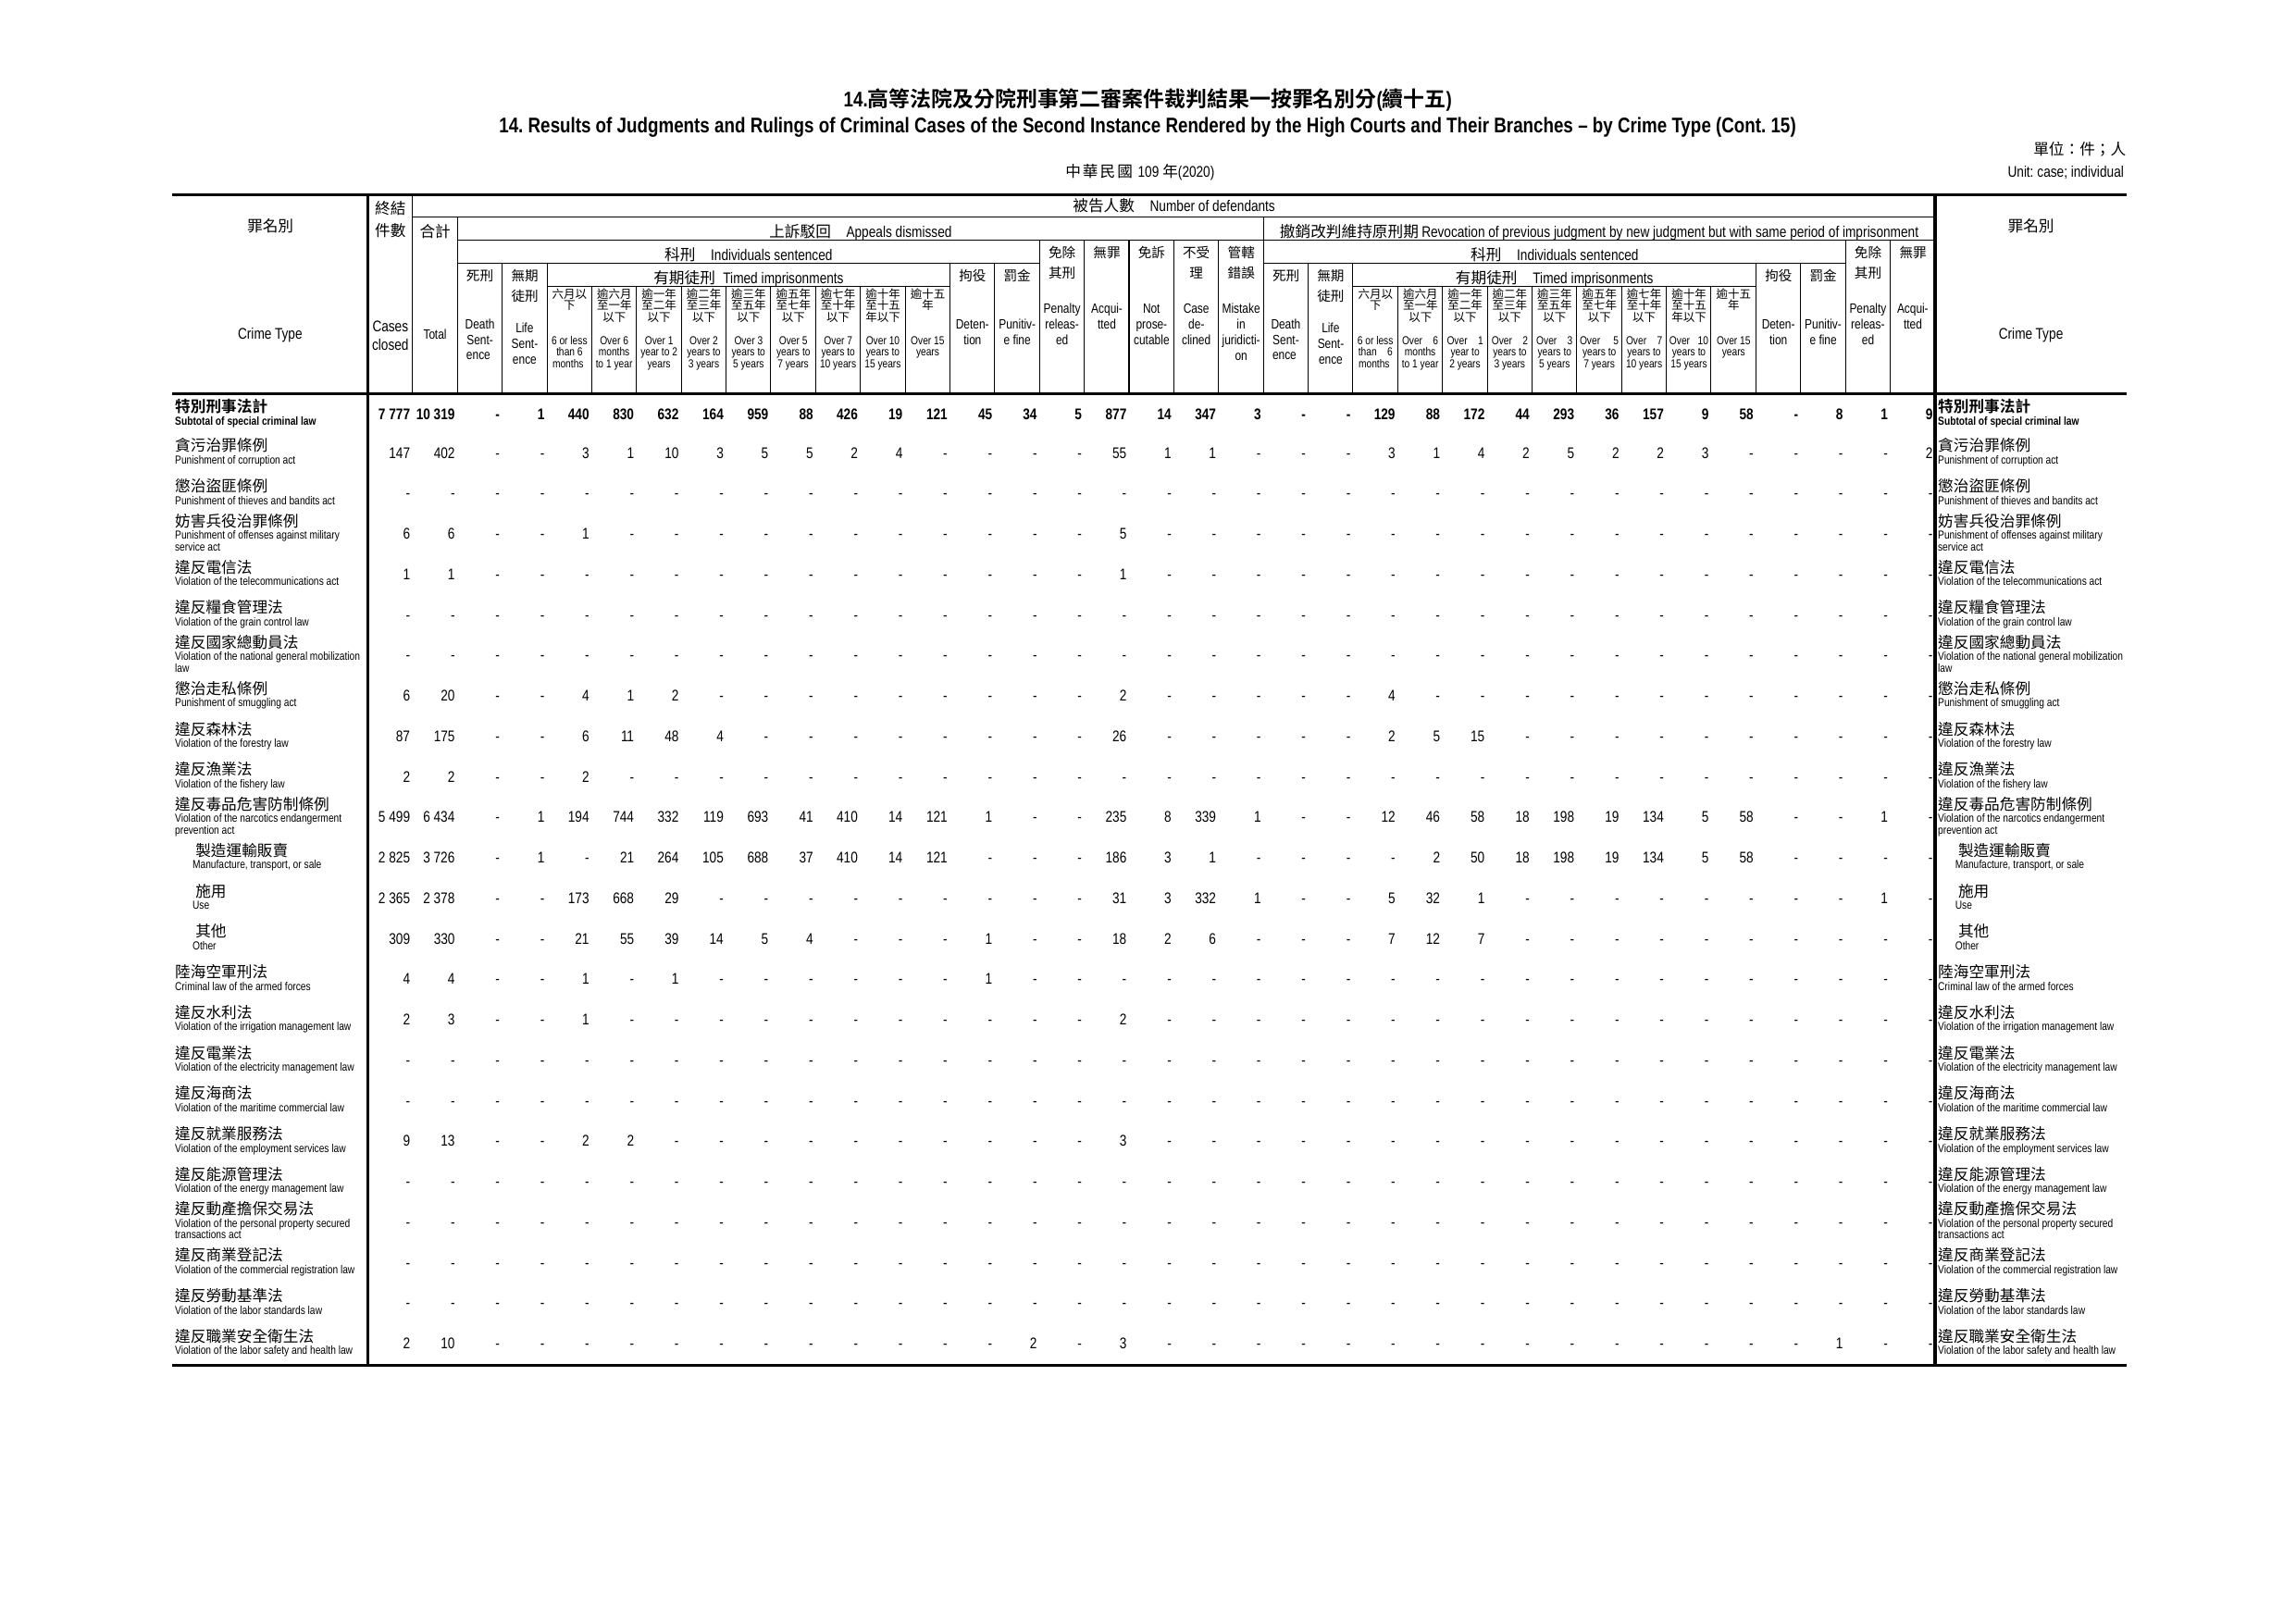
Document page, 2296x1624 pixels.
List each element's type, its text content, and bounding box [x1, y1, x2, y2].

table_cell - [1129, 959, 1173, 999]
table_cell - [1801, 959, 1845, 999]
table_cell - [1039, 1323, 1085, 1363]
table_cell - [1577, 635, 1621, 676]
table_cell - [637, 635, 681, 676]
table_cell - [503, 1202, 547, 1242]
table_cell - [1891, 1242, 1933, 1283]
table_cell - [1397, 554, 1443, 594]
table_cell - [1173, 1080, 1219, 1121]
table_cell - [1801, 999, 1845, 1039]
table_cell - [905, 756, 949, 797]
table_cell - [369, 1080, 413, 1121]
table_cell - [1756, 554, 1801, 594]
table_cell - [1263, 635, 1308, 676]
table_cell - [1309, 1242, 1353, 1283]
table_cell - [1129, 1080, 1173, 1121]
table_cell - [1173, 1121, 1219, 1161]
table_cell - [726, 1242, 771, 1283]
table_cell - [503, 554, 547, 594]
table_cell 3 [1129, 878, 1173, 918]
table_cell 違反商業登記法 Violation of the commercial registration law [1937, 1242, 2127, 1283]
table_cell - [547, 1283, 591, 1323]
table_cell - [726, 1323, 771, 1363]
table_cell - [591, 554, 637, 594]
table_cell - [1353, 1161, 1397, 1201]
table_cell - [457, 1080, 502, 1121]
table_cell - [1577, 514, 1621, 553]
table_cell - [995, 797, 1039, 837]
table_cell 1 [949, 918, 995, 959]
table_cell - [726, 716, 771, 756]
table_cell 31 [1085, 878, 1129, 918]
table_cell - [637, 1202, 681, 1242]
table_cell 402 [413, 432, 457, 473]
table_cell 2 [413, 756, 457, 797]
table_cell - [1801, 635, 1845, 676]
table_cell 逾十五年 Over 15 years [906, 287, 949, 391]
table_cell - [1443, 1242, 1487, 1283]
table_cell - [413, 1161, 457, 1201]
table_cell - [1845, 1202, 1890, 1242]
table_cell - [1397, 1161, 1443, 1201]
table_cell - [547, 837, 591, 877]
table_cell - [681, 594, 726, 635]
table_cell 違反國家總動員法 Violation of the national general mobilization law [172, 635, 366, 676]
table_cell 無期徒刑 Life Sent- ence [1309, 264, 1352, 391]
table_cell - [637, 514, 681, 553]
table_cell - [1577, 554, 1621, 594]
table_cell - [861, 918, 905, 959]
table_cell - [771, 1283, 815, 1323]
table_cell - [1532, 514, 1577, 553]
table_cell 668 [591, 878, 637, 918]
table_cell - [1219, 1283, 1263, 1323]
table_cell - [1309, 432, 1353, 473]
table_cell - [1577, 594, 1621, 635]
table_cell 妨害兵役治罪條例 Punishment of offenses against military service act [172, 514, 366, 553]
table_cell - [1085, 1161, 1129, 1201]
table_cell - [771, 554, 815, 594]
table_cell - [1621, 999, 1667, 1039]
text 14. Results of Judgments and Rulings of Criminal Cases of the Second Instance Rendered by the High Courts and Their Branches – by Crime Type (Cont. 15) [169, 113, 2126, 137]
table_cell 2 825 [369, 837, 413, 877]
table_cell 18 [1487, 797, 1532, 837]
table_cell - [1173, 594, 1219, 635]
table_cell - [905, 1080, 949, 1121]
table_cell 4 [771, 918, 815, 959]
table_cell - [1621, 676, 1667, 715]
table_cell - [1577, 1202, 1621, 1242]
table_cell 5 [726, 918, 771, 959]
table_cell - [457, 1202, 502, 1242]
table_cell 55 [1085, 432, 1129, 473]
table_cell 58 [1443, 797, 1487, 837]
table_cell - [1667, 1121, 1711, 1161]
table_cell 1 [591, 432, 637, 473]
table_cell - [995, 999, 1039, 1039]
table_cell - [1173, 1323, 1219, 1363]
table_cell 632 [637, 395, 681, 432]
table_cell - [1173, 635, 1219, 676]
table_cell - [1443, 1080, 1487, 1121]
table_cell - [637, 756, 681, 797]
table_cell - [591, 959, 637, 999]
table_cell - [1756, 473, 1801, 514]
table_cell - [1353, 1283, 1397, 1323]
table_cell - [949, 1283, 995, 1323]
table_cell - [457, 432, 502, 473]
table_cell - [995, 716, 1039, 756]
table_cell - [1443, 594, 1487, 635]
table_cell 5 [771, 432, 815, 473]
table_cell - [1621, 1283, 1667, 1323]
table_cell - [369, 594, 413, 635]
table_cell 3 [1129, 837, 1173, 877]
table_cell 7 [1443, 918, 1487, 959]
table_cell - [815, 918, 860, 959]
table_cell - [1756, 1202, 1801, 1242]
table_cell - [1577, 999, 1621, 1039]
table_cell - [1532, 756, 1577, 797]
table_cell 3 [547, 432, 591, 473]
table_cell - [1891, 999, 1933, 1039]
table_cell - [457, 554, 502, 594]
table_cell 88 [1397, 395, 1443, 432]
table_cell 拘役 Deten- tion [1756, 264, 1800, 391]
table_cell - [1443, 514, 1487, 553]
table_cell 違反就業服務法 Violation of the employment services law [1937, 1121, 2127, 1161]
table_cell 4 [369, 959, 413, 999]
table_cell - [1353, 999, 1397, 1039]
table_cell - [457, 473, 502, 514]
table_cell - [995, 756, 1039, 797]
table_cell - [905, 1161, 949, 1201]
table_cell - [681, 554, 726, 594]
table_cell - [995, 1242, 1039, 1283]
table_cell - [591, 1202, 637, 1242]
table_cell - [1353, 1242, 1397, 1283]
table_cell - [637, 1121, 681, 1161]
table_cell - [1532, 1121, 1577, 1161]
table_cell - [1353, 635, 1397, 676]
table_cell - [547, 1161, 591, 1201]
table_cell - [1085, 1040, 1129, 1080]
table_cell - [1263, 514, 1308, 553]
table_cell - [1801, 756, 1845, 797]
table_cell 1 [547, 959, 591, 999]
table_cell - [1263, 756, 1308, 797]
table_cell - [1845, 918, 1890, 959]
table_cell 5 [1085, 514, 1129, 553]
table_cell 逾十五年 Over 15 years [1711, 287, 1756, 391]
table_cell - [681, 1080, 726, 1121]
table_cell - [681, 473, 726, 514]
table_cell 逾三年至五年以下 Over 3 years to 5 years [726, 287, 770, 391]
table_cell - [1891, 837, 1933, 877]
table_cell - [1309, 594, 1353, 635]
table_cell - [681, 1283, 726, 1323]
table_cell - [1397, 1242, 1443, 1283]
table_cell - [1532, 999, 1577, 1039]
table_cell - [503, 1040, 547, 1080]
table_cell - [1801, 797, 1845, 837]
table_cell - [1532, 676, 1577, 715]
table_cell - [1353, 1040, 1397, 1080]
table_cell - [905, 554, 949, 594]
table_cell - [905, 1121, 949, 1161]
table_cell - [771, 473, 815, 514]
table_cell 14 [861, 837, 905, 877]
table_cell - [503, 473, 547, 514]
table_cell - [1263, 918, 1308, 959]
table_cell - [815, 999, 860, 1039]
table_cell - [637, 594, 681, 635]
table_cell - [1891, 676, 1933, 715]
table_cell 3 [1085, 1121, 1129, 1161]
table_cell - [1667, 1202, 1711, 1242]
table_cell - [1397, 1283, 1443, 1323]
table_cell - [1621, 756, 1667, 797]
table_cell - [1397, 1080, 1443, 1121]
table_cell 免除其刑 Penalty releas- ed [1040, 241, 1084, 391]
table_cell - [1711, 635, 1756, 676]
table_cell - [1532, 1161, 1577, 1201]
table_cell 1 [503, 837, 547, 877]
table_cell - [1621, 1040, 1667, 1080]
table_cell - [1621, 959, 1667, 999]
table_cell 逾六月至一年以下 Over 6 months to 1 year [592, 287, 636, 391]
table_cell - [1845, 676, 1890, 715]
table_cell - [1891, 797, 1933, 837]
table_cell - [591, 1323, 637, 1363]
table_cell - [726, 1202, 771, 1242]
table_cell - [1263, 716, 1308, 756]
table_cell - [1801, 1040, 1845, 1080]
table_cell - [547, 1202, 591, 1242]
table_cell - [1039, 797, 1085, 837]
table_cell 逾七年至十年以下 Over 7 years to 10 years [816, 287, 860, 391]
table_cell - [1801, 1080, 1845, 1121]
table_cell - [1397, 959, 1443, 999]
table_cell 3 [1219, 395, 1263, 432]
table_cell - [1039, 1242, 1085, 1283]
table_cell 29 [637, 878, 681, 918]
table_cell - [547, 1080, 591, 1121]
table_cell - [1039, 999, 1085, 1039]
table_cell - [1219, 514, 1263, 553]
table_cell - [681, 959, 726, 999]
table_cell - [861, 878, 905, 918]
table_cell 1 [1845, 878, 1890, 918]
table_cell 134 [1621, 837, 1667, 877]
table_cell 罰金 Punitiv-e fine [1801, 264, 1845, 391]
text 14.高等法院及分院刑事第二審案件裁判結果一按罪名別分(續十五) [169, 81, 2126, 113]
table_cell 410 [815, 797, 860, 837]
table_header 被告人數 Number of defendants [413, 196, 1933, 217]
table_cell 410 [815, 837, 860, 877]
table_cell - [547, 554, 591, 594]
table_cell - [1309, 1283, 1353, 1323]
table_cell - [1129, 1161, 1173, 1201]
table_cell 無期徒刑 Life Sent- ence [503, 264, 547, 391]
table_cell - [1129, 999, 1173, 1039]
table_cell - [503, 514, 547, 553]
table_cell - [995, 594, 1039, 635]
table_cell - [1711, 999, 1756, 1039]
table_cell 特別刑事法計 Subtotal of special criminal law [1937, 395, 2127, 432]
table_cell - [1263, 1323, 1308, 1363]
table_cell 1 [1443, 878, 1487, 918]
table_cell - [1263, 1283, 1308, 1323]
table_cell - [726, 756, 771, 797]
table_cell - [503, 959, 547, 999]
table_cell 逾一年至二年以下 Over 1 year to 2 years [637, 287, 681, 391]
table_cell - [1309, 395, 1353, 432]
table_cell - [905, 878, 949, 918]
table_cell - [637, 1323, 681, 1363]
table_cell - [1309, 918, 1353, 959]
table_cell 21 [591, 837, 637, 877]
table_cell - [1577, 1161, 1621, 1201]
table_cell - [503, 878, 547, 918]
table_cell 逾五年至七年以下 Over 5 years to 7 years [1577, 287, 1621, 391]
table_cell 19 [861, 395, 905, 432]
table_cell 違反能源管理法 Violation of the energy management law [1937, 1161, 2127, 1201]
table_cell - [1667, 514, 1711, 553]
table_cell 10 [413, 1323, 457, 1363]
table_cell - [771, 676, 815, 715]
table_cell 逾二年至三年以下 Over 2 years to 3 years [1488, 287, 1532, 391]
table_cell - [413, 1040, 457, 1080]
table_cell 332 [637, 797, 681, 837]
table_cell - [547, 1323, 591, 1363]
table_cell - [1219, 1121, 1263, 1161]
table_cell - [1039, 837, 1085, 877]
table_cell - [1487, 1121, 1532, 1161]
table_cell - [1667, 918, 1711, 959]
table_cell - [1219, 756, 1263, 797]
table_cell 1 [369, 554, 413, 594]
table_cell - [1443, 1283, 1487, 1323]
table_cell - [1532, 1242, 1577, 1283]
table_cell - [413, 1283, 457, 1323]
table_cell - [815, 1040, 860, 1080]
table_cell 2 [1085, 676, 1129, 715]
table_cell - [591, 1242, 637, 1283]
table_cell - [1443, 999, 1487, 1039]
table_cell - [1263, 1040, 1308, 1080]
table_cell - [1487, 554, 1532, 594]
table_cell 2 [1621, 432, 1667, 473]
table_cell 34 [995, 395, 1039, 432]
table_cell 上訴駁回 Appeals dismissed [458, 217, 1263, 240]
table_cell - [1487, 1161, 1532, 1201]
table_cell - [457, 514, 502, 553]
table_cell - [1487, 1323, 1532, 1363]
table_cell 違反商業登記法 Violation of the commercial registration law [172, 1242, 366, 1283]
table_cell - [1756, 514, 1801, 553]
table_cell - [1891, 1202, 1933, 1242]
table_cell 7 [1353, 918, 1397, 959]
table_cell - [1667, 594, 1711, 635]
table_cell - [1263, 432, 1308, 473]
table_cell 2 [591, 1121, 637, 1161]
table_cell 2 [1353, 716, 1397, 756]
table_cell - [1039, 594, 1085, 635]
table_cell - [1667, 1283, 1711, 1323]
table_cell 426 [815, 395, 860, 432]
table_cell - [771, 999, 815, 1039]
table_cell - [1621, 878, 1667, 918]
table_cell - [1801, 837, 1845, 877]
table_cell - [1801, 676, 1845, 715]
table_cell - [771, 959, 815, 999]
table_cell - [726, 1040, 771, 1080]
table_cell - [1263, 594, 1308, 635]
table_cell - [369, 1161, 413, 1201]
table_cell - [861, 959, 905, 999]
table_cell - [457, 878, 502, 918]
table_cell - [1845, 514, 1890, 553]
table_cell - [1487, 473, 1532, 514]
table_cell - [1756, 676, 1801, 715]
table_cell 37 [771, 837, 815, 877]
table_cell - [905, 1202, 949, 1242]
table_cell - [637, 1242, 681, 1283]
table_cell - [1711, 473, 1756, 514]
table_cell 330 [413, 918, 457, 959]
table_cell 5 [1397, 716, 1443, 756]
table_cell - [1039, 1283, 1085, 1323]
table_cell 39 [637, 918, 681, 959]
table_cell - [815, 676, 860, 715]
table_cell - [1577, 676, 1621, 715]
table_cell 20 [413, 676, 457, 715]
table_cell - [1397, 1323, 1443, 1363]
table_cell - [1263, 878, 1308, 918]
table_cell 違反毒品危害防制條例 Violation of the narcotics endangerment prevention act [1937, 797, 2127, 837]
table_cell - [1891, 878, 1933, 918]
table_cell - [637, 1040, 681, 1080]
table_cell - [1397, 999, 1443, 1039]
table_cell 逾二年至三年以下 Over 2 years to 3 years [682, 287, 726, 391]
table_cell - [457, 1323, 502, 1363]
table_cell 44 [1487, 395, 1532, 432]
table_cell 6 [547, 716, 591, 756]
table_cell - [1711, 756, 1756, 797]
table_cell 3 726 [413, 837, 457, 877]
table_cell - [1309, 959, 1353, 999]
table_cell - [905, 918, 949, 959]
table_cell - [1711, 878, 1756, 918]
table_cell - [1621, 594, 1667, 635]
table_cell - [1263, 797, 1308, 837]
table_cell 121 [905, 395, 949, 432]
table_cell 2 [1577, 432, 1621, 473]
table_cell - [457, 1161, 502, 1201]
table_cell - [1487, 514, 1532, 553]
table_cell - [503, 635, 547, 676]
table_cell - [861, 1202, 905, 1242]
table_cell 其他 Other [172, 918, 366, 959]
table_cell - [413, 1242, 457, 1283]
table_cell 8 [1801, 395, 1845, 432]
table_cell 46 [1397, 797, 1443, 837]
table_cell 830 [591, 395, 637, 432]
table_cell - [1621, 1161, 1667, 1201]
table_cell - [1621, 1202, 1667, 1242]
table_cell - [726, 635, 771, 676]
table_cell - [1711, 918, 1756, 959]
table_cell 6 434 [413, 797, 457, 837]
table_cell 2 [1891, 432, 1933, 473]
table_cell - [413, 635, 457, 676]
table_cell - [1129, 756, 1173, 797]
table_cell - [1039, 514, 1085, 553]
table_cell - [995, 473, 1039, 514]
table_cell 2 [1085, 999, 1129, 1039]
table_cell - [726, 999, 771, 1039]
table_cell 2 [1129, 918, 1173, 959]
table_cell 18 [1085, 918, 1129, 959]
table_cell - [1845, 432, 1890, 473]
table_cell - [1577, 716, 1621, 756]
table_cell - [905, 999, 949, 1039]
table_cell - [1891, 635, 1933, 676]
table_cell - [815, 959, 860, 999]
table_cell 959 [726, 395, 771, 432]
table_cell 違反勞動基準法 Violation of the labor standards law [172, 1283, 366, 1323]
table_cell 1 [503, 395, 547, 432]
table_cell 1 [1173, 432, 1219, 473]
table_cell 施用 Use [172, 878, 366, 918]
table_cell - [1801, 1283, 1845, 1323]
table_cell - [1487, 1202, 1532, 1242]
table_cell - [1443, 1121, 1487, 1161]
table_cell - [1756, 918, 1801, 959]
table_cell - [1577, 1323, 1621, 1363]
table_cell 332 [1173, 878, 1219, 918]
table_cell - [905, 1323, 949, 1363]
table_cell - [1039, 878, 1085, 918]
table_cell - [1711, 1121, 1756, 1161]
table_cell - [1309, 878, 1353, 918]
table_cell - [547, 1040, 591, 1080]
table_cell 1 [1219, 878, 1263, 918]
table_cell - [1173, 716, 1219, 756]
table_cell - [995, 1121, 1039, 1161]
table_cell - [726, 1080, 771, 1121]
table_cell - [503, 1121, 547, 1161]
table_cell 264 [637, 837, 681, 877]
table_cell 1 [637, 959, 681, 999]
table_cell - [1397, 1121, 1443, 1161]
table_cell - [771, 1202, 815, 1242]
table_cell 1 [1845, 797, 1890, 837]
table_cell - [457, 1242, 502, 1283]
table_cell - [1532, 1323, 1577, 1363]
table_cell - [1263, 959, 1308, 999]
table_cell - [1667, 473, 1711, 514]
table_cell - [413, 473, 457, 514]
table_cell 8 [1129, 797, 1173, 837]
table_cell - [995, 1202, 1039, 1242]
table_cell 2 [547, 756, 591, 797]
table_cell - [1129, 514, 1173, 553]
table_cell 235 [1085, 797, 1129, 837]
table_cell - [861, 676, 905, 715]
table_cell 陸海空軍刑法 Criminal law of the armed forces [172, 959, 366, 999]
table_cell - [949, 676, 995, 715]
table_cell - [637, 1080, 681, 1121]
table_cell - [905, 716, 949, 756]
table_cell 管轄 錯誤 Mistake in juridicti-on [1219, 241, 1263, 391]
table_cell - [726, 594, 771, 635]
table_cell - [457, 1283, 502, 1323]
table_cell - [815, 473, 860, 514]
table_cell - [1309, 999, 1353, 1039]
table_cell 6 [413, 514, 457, 553]
table_cell - [503, 594, 547, 635]
table_cell 440 [547, 395, 591, 432]
table_cell 撤銷改判維持原刑期Revocation of previous judgment by new judgment but with same period of imprisonment [1264, 217, 1933, 240]
table_cell - [1085, 1242, 1129, 1283]
table_cell - [1443, 756, 1487, 797]
table_cell - [1845, 1121, 1890, 1161]
table_cell - [1443, 1040, 1487, 1080]
table_cell - [949, 756, 995, 797]
table_cell - [861, 999, 905, 1039]
table_cell - [1085, 594, 1129, 635]
table_cell - [1577, 1040, 1621, 1080]
table_cell 貪污治罪條例 Punishment of corruption act [172, 432, 366, 473]
table_cell - [457, 395, 502, 432]
table_cell 4 [681, 716, 726, 756]
table_cell - [949, 1161, 995, 1201]
table_cell - [815, 716, 860, 756]
table_cell - [1039, 1161, 1085, 1201]
table_cell - [637, 1283, 681, 1323]
table_cell 懲治走私條例 Punishment of smuggling act [172, 676, 366, 715]
table_cell - [1263, 395, 1308, 432]
table_cell - [1621, 918, 1667, 959]
table_cell - [1577, 756, 1621, 797]
table_cell 違反勞動基準法 Violation of the labor standards law [1937, 1283, 2127, 1323]
table_cell 逾五年至七年以下 Over 5 years to 7 years [771, 287, 815, 391]
table_cell 6 [1173, 918, 1219, 959]
table_cell 違反電業法 Violation of the electricity management law [172, 1040, 366, 1080]
table_cell - [1532, 959, 1577, 999]
table_cell - [1039, 959, 1085, 999]
table_cell 違反水利法 Violation of the irrigation management law [172, 999, 366, 1039]
table_cell - [1891, 716, 1933, 756]
table_cell 2 [815, 432, 860, 473]
table_cell - [861, 756, 905, 797]
table_cell - [1577, 1121, 1621, 1161]
table_cell - [1129, 473, 1173, 514]
table_cell - [815, 1202, 860, 1242]
table_cell 6 [369, 514, 413, 553]
table_cell 違反漁業法 Violation of the fishery law [172, 756, 366, 797]
table_cell 懲治盜匪條例 Punishment of thieves and bandits act [1937, 473, 2127, 514]
table_cell - [457, 676, 502, 715]
table_cell - [369, 635, 413, 676]
table_cell - [1443, 473, 1487, 514]
table_cell - [1039, 1121, 1085, 1161]
table_cell - [1173, 514, 1219, 553]
table_cell 55 [591, 918, 637, 959]
table_cell - [1801, 594, 1845, 635]
table_cell 2 [995, 1323, 1039, 1363]
table_cell - [457, 999, 502, 1039]
table_cell - [1397, 1202, 1443, 1242]
table_cell 2 [369, 1323, 413, 1363]
table_cell 2 [369, 999, 413, 1039]
table_header 終結 件數 Cases closed [369, 196, 412, 391]
table_cell - [1309, 756, 1353, 797]
table_cell - [1667, 878, 1711, 918]
table_cell - [1577, 1242, 1621, 1283]
table_cell - [1621, 473, 1667, 514]
table_cell - [861, 594, 905, 635]
table_cell - [1039, 1040, 1085, 1080]
table_cell - [815, 1161, 860, 1201]
table_cell 罰金 Punitiv-e fine [995, 264, 1039, 391]
table_cell - [1891, 918, 1933, 959]
table_cell 12 [1353, 797, 1397, 837]
table_cell 13 [413, 1121, 457, 1161]
table_cell - [949, 716, 995, 756]
table_cell 合計 Total [413, 217, 457, 391]
table_cell - [637, 473, 681, 514]
table_cell - [995, 635, 1039, 676]
table_cell - [1891, 594, 1933, 635]
table_cell - [503, 1323, 547, 1363]
table_cell - [726, 1161, 771, 1201]
table_cell - [949, 837, 995, 877]
table_cell - [591, 999, 637, 1039]
table_cell 1 [1219, 797, 1263, 837]
table_cell - [591, 514, 637, 553]
table_cell - [1532, 1080, 1577, 1121]
table_cell - [815, 878, 860, 918]
table_cell - [369, 1040, 413, 1080]
table_cell - [995, 1040, 1039, 1080]
table_cell 死刑 Death Sent- ence [1264, 264, 1308, 391]
table_cell - [1845, 554, 1890, 594]
table_cell - [1219, 473, 1263, 514]
table_cell - [1845, 1040, 1890, 1080]
table_cell - [815, 514, 860, 553]
table_cell 3 [681, 432, 726, 473]
table_cell - [591, 473, 637, 514]
table_cell - [1353, 514, 1397, 553]
table_cell - [1397, 1040, 1443, 1080]
table_cell - [1443, 635, 1487, 676]
table_cell 1 [547, 514, 591, 553]
table_cell - [1487, 1283, 1532, 1323]
table_cell 有期徒刑 Timed imprisonments [1353, 264, 1756, 286]
table_cell - [457, 756, 502, 797]
table_cell - [905, 1242, 949, 1283]
table_cell 4 [1353, 676, 1397, 715]
table_cell - [591, 1080, 637, 1121]
table_cell - [1577, 1283, 1621, 1323]
table_cell - [1891, 554, 1933, 594]
table_cell - [1711, 1161, 1756, 1201]
table_cell - [1263, 999, 1308, 1039]
table_cell - [726, 878, 771, 918]
table_cell - [1667, 554, 1711, 594]
table_cell 2 [547, 1121, 591, 1161]
table_cell - [1845, 716, 1890, 756]
table_cell - [771, 1040, 815, 1080]
table_cell 6 [369, 676, 413, 715]
table_cell - [1667, 999, 1711, 1039]
table_cell - [1219, 999, 1263, 1039]
table_cell - [949, 999, 995, 1039]
table_cell 32 [1397, 878, 1443, 918]
table_cell - [1487, 1242, 1532, 1283]
table_cell - [1577, 959, 1621, 999]
table_cell - [995, 514, 1039, 553]
table_cell - [1756, 1242, 1801, 1283]
table_cell 41 [771, 797, 815, 837]
table_cell - [457, 959, 502, 999]
table_cell 違反森林法 Violation of the forestry law [1937, 716, 2127, 756]
table_cell - [1263, 676, 1308, 715]
table_cell - [1039, 635, 1085, 676]
table_cell 製造運輸販賣 Manufacture, transport, or sale [172, 837, 366, 877]
table_cell 129 [1353, 395, 1397, 432]
table_cell - [1129, 1323, 1173, 1363]
table_cell - [1845, 1242, 1890, 1283]
table_cell 11 [591, 716, 637, 756]
table_cell 3 [1353, 432, 1397, 473]
table_cell - [949, 432, 995, 473]
table_cell - [1353, 1202, 1397, 1242]
table_cell - [1173, 999, 1219, 1039]
table_cell 逾三年至五年以下 Over 3 years to 5 years [1533, 287, 1576, 391]
table_cell - [1309, 716, 1353, 756]
table_cell - [503, 432, 547, 473]
table_cell 19 [1577, 797, 1621, 837]
table_cell - [457, 716, 502, 756]
table_cell - [1219, 1202, 1263, 1242]
table_cell - [1085, 959, 1129, 999]
table_cell - [1756, 837, 1801, 877]
table_cell - [503, 756, 547, 797]
table_cell - [1801, 1161, 1845, 1201]
table_cell 18 [1487, 837, 1532, 877]
table_cell - [591, 635, 637, 676]
table_cell - [1129, 1242, 1173, 1283]
table_cell - [1756, 594, 1801, 635]
table_cell 製造運輸販賣 Manufacture, transport, or sale [1937, 837, 2127, 877]
table_cell - [681, 756, 726, 797]
table_cell 違反海商法 Violation of the maritime commercial law [172, 1080, 366, 1121]
table_cell - [771, 716, 815, 756]
table_cell - [503, 1080, 547, 1121]
table_cell - [1711, 959, 1756, 999]
table_cell - [726, 473, 771, 514]
table_cell 無罪 Acqui- tted [1891, 241, 1933, 391]
table_cell 無罪 Acqui- tted [1085, 241, 1128, 391]
table_cell - [1711, 432, 1756, 473]
table_cell - [1532, 554, 1577, 594]
table_cell 違反動產擔保交易法 Violation of the personal property secured transactions act [1937, 1202, 2127, 1242]
table_cell - [1397, 473, 1443, 514]
table_cell 科刑 Individuals sentenced [1264, 241, 1845, 263]
table_cell - [1801, 473, 1845, 514]
table_cell 50 [1443, 837, 1487, 877]
table_cell 744 [591, 797, 637, 837]
table_cell - [1801, 514, 1845, 553]
table_cell 違反森林法 Violation of the forestry law [172, 716, 366, 756]
table_cell - [1756, 756, 1801, 797]
table_cell - [1667, 635, 1711, 676]
table_cell 六月以下 6 or less than 6 months [1353, 287, 1397, 391]
table_cell 1 [1801, 1323, 1845, 1363]
table_cell 147 [369, 432, 413, 473]
table_cell - [995, 554, 1039, 594]
table_cell 5 [1532, 432, 1577, 473]
table_cell - [861, 554, 905, 594]
table_cell 2 [637, 676, 681, 715]
table_cell - [1667, 1080, 1711, 1121]
table_cell 87 [369, 716, 413, 756]
table_cell 懲治走私條例 Punishment of smuggling act [1937, 676, 2127, 715]
table_cell - [1532, 878, 1577, 918]
table_cell 違反動產擔保交易法 Violation of the personal property secured transactions act [172, 1202, 366, 1242]
table_cell - [1129, 716, 1173, 756]
table_cell - [1443, 676, 1487, 715]
table_cell 逾十年至十五年以下 Over 10 years to 15 years [861, 287, 905, 391]
table_cell - [1487, 594, 1532, 635]
table_cell 877 [1085, 395, 1129, 432]
table_cell - [1219, 837, 1263, 877]
table_cell - [681, 1323, 726, 1363]
table_cell - [726, 959, 771, 999]
table_cell - [1711, 1323, 1756, 1363]
table_cell - [1756, 432, 1801, 473]
table_cell - [681, 1202, 726, 1242]
table_cell - [1711, 716, 1756, 756]
table_cell 1 [949, 959, 995, 999]
table_cell - [1309, 1323, 1353, 1363]
table_cell - [905, 1040, 949, 1080]
table_cell - [861, 1242, 905, 1283]
table_cell - [1667, 756, 1711, 797]
table_cell - [1756, 395, 1801, 432]
table_cell - [1711, 1080, 1756, 1121]
table_cell - [1039, 554, 1085, 594]
table_cell 293 [1532, 395, 1577, 432]
table_cell - [1173, 676, 1219, 715]
table_cell - [681, 1121, 726, 1161]
table_cell - [1845, 1080, 1890, 1121]
table_cell - [369, 1283, 413, 1323]
table_cell 違反漁業法 Violation of the fishery law [1937, 756, 2127, 797]
table_cell - [771, 635, 815, 676]
table_cell - [1129, 1121, 1173, 1161]
table_cell - [995, 432, 1039, 473]
table_cell - [815, 594, 860, 635]
table_cell 有期徒刑 Timed imprisonments [548, 264, 949, 286]
table_cell - [457, 594, 502, 635]
table_cell - [1756, 1121, 1801, 1161]
table_cell - [547, 473, 591, 514]
table_cell 1 [949, 797, 995, 837]
table_cell - [1397, 756, 1443, 797]
table_cell - [1532, 1202, 1577, 1242]
table_cell 1 [1845, 395, 1890, 432]
table_cell - [1309, 1040, 1353, 1080]
table_cell - [1219, 1323, 1263, 1363]
table_cell - [1801, 716, 1845, 756]
table_cell - [457, 837, 502, 877]
table_cell - [815, 1283, 860, 1323]
table_cell - [995, 1161, 1039, 1201]
table_cell 3 [1085, 1323, 1129, 1363]
table_cell - [1891, 1040, 1933, 1080]
table_cell 121 [905, 837, 949, 877]
table_cell 88 [771, 395, 815, 432]
table_cell - [1173, 1283, 1219, 1323]
table_cell 2 [1487, 432, 1532, 473]
table_cell - [681, 878, 726, 918]
table_cell - [949, 1323, 995, 1363]
table_cell - [1532, 1040, 1577, 1080]
table_cell 58 [1711, 797, 1756, 837]
table_cell - [995, 918, 1039, 959]
table_cell - [771, 514, 815, 553]
table_cell - [1309, 1080, 1353, 1121]
table_cell - [1891, 1121, 1933, 1161]
table_cell - [1845, 999, 1890, 1039]
table_cell - [1891, 473, 1933, 514]
table_cell - [861, 473, 905, 514]
table_cell 死刑 Death Sent- ence [458, 264, 502, 391]
table_cell - [503, 676, 547, 715]
table_cell 5 [1667, 837, 1711, 877]
table_cell - [771, 1161, 815, 1201]
table_cell - [681, 676, 726, 715]
table_cell 10 [637, 432, 681, 473]
table_cell - [1801, 1202, 1845, 1242]
table_cell - [503, 1283, 547, 1323]
table_header 罪名別 Crime Type [172, 196, 366, 391]
table_cell 21 [547, 918, 591, 959]
table_cell 164 [681, 395, 726, 432]
table_cell 14 [681, 918, 726, 959]
table_cell - [1129, 594, 1173, 635]
table_cell - [503, 1161, 547, 1201]
table_cell - [1621, 1242, 1667, 1283]
table_cell - [1129, 1283, 1173, 1323]
table_cell - [1532, 473, 1577, 514]
table_cell - [1801, 918, 1845, 959]
table_cell - [1621, 514, 1667, 553]
table_cell 121 [905, 797, 949, 837]
table_cell - [1309, 1121, 1353, 1161]
table_cell - [771, 1080, 815, 1121]
table_cell - [1173, 756, 1219, 797]
table_cell - [861, 1080, 905, 1121]
table_cell 119 [681, 797, 726, 837]
table_cell 1 [1173, 837, 1219, 877]
table_cell - [861, 716, 905, 756]
table_cell 六月以下 6 or less than 6 months [548, 287, 591, 391]
table_cell - [1219, 635, 1263, 676]
table_cell - [1756, 878, 1801, 918]
table_cell 4 [413, 959, 457, 999]
table_cell 逾十年至十五年以下 Over 10 years to 15 years [1667, 287, 1710, 391]
table_cell - [1263, 1202, 1308, 1242]
table_cell 5 [1039, 395, 1085, 432]
table_cell - [995, 837, 1039, 877]
table_cell - [1263, 837, 1308, 877]
table_cell - [637, 554, 681, 594]
table_cell - [1443, 1161, 1487, 1201]
table_cell - [1309, 514, 1353, 553]
table_cell - [1085, 1080, 1129, 1121]
table_cell - [1309, 1202, 1353, 1242]
text 中華民國109 年(2020) Unit: case; individual [169, 159, 2126, 181]
table_cell - [1443, 1202, 1487, 1242]
table_cell - [1219, 918, 1263, 959]
table_cell - [1219, 1040, 1263, 1080]
table_cell - [547, 635, 591, 676]
table_cell - [1397, 594, 1443, 635]
table_cell - [1487, 918, 1532, 959]
table_cell - [591, 1040, 637, 1080]
table_cell - [949, 554, 995, 594]
table_cell 違反就業服務法 Violation of the employment services law [172, 1121, 366, 1161]
table_cell - [1173, 554, 1219, 594]
table_cell - [1667, 1323, 1711, 1363]
table_cell 309 [369, 918, 413, 959]
table_cell 9 [1891, 395, 1933, 432]
table_cell - [369, 1242, 413, 1283]
table_cell - [1667, 959, 1711, 999]
table_cell - [771, 1121, 815, 1161]
table_cell 19 [1577, 837, 1621, 877]
table_cell - [369, 473, 413, 514]
table_cell 339 [1173, 797, 1219, 837]
table_cell 2 [1397, 837, 1443, 877]
text 單位：件；人 [169, 137, 2126, 159]
table_cell - [861, 1121, 905, 1161]
table_cell 1 [1085, 554, 1129, 594]
table_cell - [1711, 1040, 1756, 1080]
table_cell 157 [1621, 395, 1667, 432]
table_cell - [547, 1242, 591, 1283]
table_cell 違反能源管理法 Violation of the energy management law [172, 1161, 366, 1201]
table_cell 198 [1532, 797, 1577, 837]
table_cell - [591, 1161, 637, 1201]
table_cell - [1756, 1040, 1801, 1080]
table_cell - [1532, 635, 1577, 676]
table_cell - [1443, 1323, 1487, 1363]
table_cell - [547, 594, 591, 635]
table_cell - [1711, 676, 1756, 715]
table_cell - [771, 756, 815, 797]
table_cell - [905, 432, 949, 473]
table_cell 198 [1532, 837, 1577, 877]
table_cell - [1397, 635, 1443, 676]
table_cell - [1173, 959, 1219, 999]
table_cell - [1621, 554, 1667, 594]
table_cell - [1353, 1323, 1397, 1363]
table_cell - [1756, 999, 1801, 1039]
table_cell - [949, 1202, 995, 1242]
table_cell - [1845, 959, 1890, 999]
table_cell - [457, 797, 502, 837]
table_cell 違反水利法 Violation of the irrigation management law [1937, 999, 2127, 1039]
table_cell - [1443, 554, 1487, 594]
table_cell - [1039, 432, 1085, 473]
table_cell - [1039, 716, 1085, 756]
table_cell 1 [503, 797, 547, 837]
table_cell - [726, 1283, 771, 1323]
table_cell 違反糧食管理法 Violation of the grain control law [172, 594, 366, 635]
table_cell - [905, 1283, 949, 1323]
table_cell 免訴 Not prose- cutable [1130, 241, 1173, 391]
table_cell - [1309, 797, 1353, 837]
table_cell - [815, 1080, 860, 1121]
table_cell - [1353, 594, 1397, 635]
table_cell 1 [591, 676, 637, 715]
table_cell 26 [1085, 716, 1129, 756]
table_cell - [949, 878, 995, 918]
table_cell - [1801, 1121, 1845, 1161]
table_cell - [1487, 999, 1532, 1039]
table_cell 違反電信法 Violation of the telecommunications act [1937, 554, 2127, 594]
table_cell - [905, 635, 949, 676]
table_cell - [1219, 676, 1263, 715]
table_cell 10 319 [413, 395, 457, 432]
table_cell 妨害兵役治罪條例 Punishment of offenses against military service act [1937, 514, 2127, 553]
table_cell - [457, 918, 502, 959]
table_cell - [1532, 1283, 1577, 1323]
table_cell - [503, 1242, 547, 1283]
table_cell 186 [1085, 837, 1129, 877]
table_cell - [1173, 1161, 1219, 1201]
table_cell - [815, 1242, 860, 1283]
table_cell 逾一年至二年以下 Over 1 year to 2 years [1443, 287, 1487, 391]
table_cell - [995, 676, 1039, 715]
table_cell 2 365 [369, 878, 413, 918]
table_cell - [1219, 432, 1263, 473]
table_cell - [1621, 1323, 1667, 1363]
table_cell - [1577, 1080, 1621, 1121]
table_cell - [995, 1283, 1039, 1323]
table_cell - [637, 1161, 681, 1201]
table_cell - [1353, 837, 1397, 877]
table_cell 58 [1711, 837, 1756, 877]
table_cell - [369, 1202, 413, 1242]
table_cell 36 [1577, 395, 1621, 432]
table_cell - [1711, 1242, 1756, 1283]
table_cell - [1219, 554, 1263, 594]
table_cell 違反電信法 Violation of the telecommunications act [172, 554, 366, 594]
table_cell - [1711, 514, 1756, 553]
table_cell - [1577, 878, 1621, 918]
table_cell - [1801, 432, 1845, 473]
table_cell 違反電業法 Violation of the electricity management law [1937, 1040, 2127, 1080]
table_cell - [591, 756, 637, 797]
table_cell - [1711, 594, 1756, 635]
table_cell 4 [861, 432, 905, 473]
table_cell - [681, 635, 726, 676]
table_cell 175 [413, 716, 457, 756]
table_cell - [1309, 676, 1353, 715]
table_cell - [949, 635, 995, 676]
table_cell - [726, 514, 771, 553]
table_cell - [1085, 1283, 1129, 1323]
table_cell - [1039, 1202, 1085, 1242]
table_cell - [949, 594, 995, 635]
table_cell - [503, 918, 547, 959]
table_cell - [1891, 1323, 1933, 1363]
table_cell - [1891, 1283, 1933, 1323]
table_cell - [637, 999, 681, 1039]
table_cell - [1667, 1242, 1711, 1283]
table_cell - [1263, 554, 1308, 594]
table_cell - [1129, 554, 1173, 594]
table_cell - [1263, 1121, 1308, 1161]
table_cell - [1667, 676, 1711, 715]
table_cell 懲治盜匪條例 Punishment of thieves and bandits act [172, 473, 366, 514]
table_cell 違反毒品危害防制條例 Violation of the narcotics endangerment prevention act [172, 797, 366, 837]
table_cell - [1756, 959, 1801, 999]
table_cell - [905, 473, 949, 514]
table_cell - [1263, 473, 1308, 514]
table_cell - [457, 635, 502, 676]
table_cell 7 777 [369, 395, 413, 432]
table_cell - [1039, 676, 1085, 715]
table_cell - [1577, 918, 1621, 959]
table_cell - [1129, 676, 1173, 715]
table_cell - [861, 1323, 905, 1363]
table_cell - [1621, 1080, 1667, 1121]
table_cell - [861, 635, 905, 676]
table_cell - [1711, 554, 1756, 594]
table_cell 347 [1173, 395, 1219, 432]
table_cell 5 [1353, 878, 1397, 918]
table_cell - [905, 514, 949, 553]
table_cell - [771, 1242, 815, 1283]
table_cell - [1621, 1121, 1667, 1161]
table_cell - [1085, 473, 1129, 514]
table_cell - [949, 514, 995, 553]
table_cell - [1309, 837, 1353, 877]
table_cell - [949, 1040, 995, 1080]
table_cell - [1397, 676, 1443, 715]
table_cell - [771, 594, 815, 635]
table_cell - [1845, 1323, 1890, 1363]
table_cell - [861, 1283, 905, 1323]
table_cell 免除其刑 Penalty releas- ed [1846, 241, 1890, 391]
table_cell - [1309, 473, 1353, 514]
table_cell - [1219, 716, 1263, 756]
table_cell - [1219, 1242, 1263, 1283]
table_cell 194 [547, 797, 591, 837]
table_cell 45 [949, 395, 995, 432]
table_cell - [1532, 918, 1577, 959]
table_cell 逾六月至一年以下 Over 6 months to 1 year [1398, 287, 1442, 391]
table_cell - [1443, 959, 1487, 999]
table_cell 5 [1667, 797, 1711, 837]
table_cell 1 [1397, 432, 1443, 473]
table_cell 陸海空軍刑法 Criminal law of the armed forces [1937, 959, 2127, 999]
table_cell 4 [547, 676, 591, 715]
table_cell 134 [1621, 797, 1667, 837]
table_cell - [1487, 756, 1532, 797]
table_cell - [815, 756, 860, 797]
table_cell - [1845, 1283, 1890, 1323]
table_cell - [905, 959, 949, 999]
table_cell - [1353, 959, 1397, 999]
table_cell - [1845, 635, 1890, 676]
table_cell - [815, 635, 860, 676]
table_cell 拘役 Deten- tion [950, 264, 994, 391]
table_cell - [1711, 1283, 1756, 1323]
table_cell 105 [681, 837, 726, 877]
table_cell - [1263, 1080, 1308, 1121]
table_cell - [681, 1040, 726, 1080]
table_cell - [815, 1323, 860, 1363]
table_cell 1 [547, 999, 591, 1039]
table_cell - [995, 878, 1039, 918]
table_cell - [1173, 1202, 1219, 1242]
table_cell - [1309, 554, 1353, 594]
table_cell 14 [1129, 395, 1173, 432]
table_cell - [771, 1323, 815, 1363]
table_cell 12 [1397, 918, 1443, 959]
table_cell 違反國家總動員法 Violation of the national general mobilization law [1937, 635, 2127, 676]
table_cell 1 [413, 554, 457, 594]
table_cell - [413, 1080, 457, 1121]
table_cell - [1219, 1161, 1263, 1201]
table_cell - [591, 1283, 637, 1323]
table_cell - [949, 1121, 995, 1161]
table_cell - [905, 676, 949, 715]
table_cell - [905, 594, 949, 635]
table_cell - [1532, 716, 1577, 756]
table_cell - [591, 594, 637, 635]
table_cell - [681, 1161, 726, 1201]
table_cell - [1845, 594, 1890, 635]
table_cell 科刑 Individuals sentenced [458, 241, 1039, 263]
table_cell - [949, 1242, 995, 1283]
table_cell - [1756, 1283, 1801, 1323]
table_cell - [1667, 716, 1711, 756]
table_cell - [815, 554, 860, 594]
table_cell - [1309, 635, 1353, 676]
table_cell - [1085, 635, 1129, 676]
table_cell - [1173, 473, 1219, 514]
table_cell - [1173, 1242, 1219, 1283]
table_cell - [1487, 1040, 1532, 1080]
table_cell - [1353, 473, 1397, 514]
table_cell - [1487, 959, 1532, 999]
table_cell - [1667, 1161, 1711, 1201]
table_cell - [457, 1121, 502, 1161]
table_cell - [1353, 1121, 1397, 1161]
table_cell 5 [726, 432, 771, 473]
table_cell - [1801, 554, 1845, 594]
table_cell 173 [547, 878, 591, 918]
table_cell 4 [1443, 432, 1487, 473]
table_cell - [1891, 514, 1933, 553]
table_cell - [1039, 918, 1085, 959]
table_cell - [1129, 635, 1173, 676]
table_cell - [1845, 756, 1890, 797]
table_cell 貪污治罪條例 Punishment of corruption act [1937, 432, 2127, 473]
table_cell - [1845, 473, 1890, 514]
table_cell - [995, 1080, 1039, 1121]
table_cell - [1397, 514, 1443, 553]
table_cell - [1621, 716, 1667, 756]
table_cell - [1891, 756, 1933, 797]
table_cell - [1487, 635, 1532, 676]
table_cell 施用 Use [1937, 878, 2127, 918]
table_cell - [1173, 1040, 1219, 1080]
table_cell - [1621, 635, 1667, 676]
table_cell 58 [1711, 395, 1756, 432]
table_cell - [1085, 756, 1129, 797]
table_cell - [861, 514, 905, 553]
table_cell 違反糧食管理法 Violation of the grain control law [1937, 594, 2127, 635]
table_cell - [457, 1040, 502, 1080]
table_cell - [1532, 594, 1577, 635]
table_cell 特別刑事法計 Subtotal of special criminal law [172, 395, 366, 432]
table_cell - [1353, 554, 1397, 594]
table_cell 2 378 [413, 878, 457, 918]
table_cell - [1219, 1080, 1263, 1121]
table_cell - [1801, 1242, 1845, 1283]
table_cell - [726, 676, 771, 715]
table_cell - [1129, 1040, 1173, 1080]
table_cell - [681, 514, 726, 553]
table_cell 5 499 [369, 797, 413, 837]
table_cell 688 [726, 837, 771, 877]
table_cell - [413, 594, 457, 635]
table_cell 172 [1443, 395, 1487, 432]
table_cell - [1085, 1202, 1129, 1242]
table_cell - [503, 999, 547, 1039]
table_cell - [771, 878, 815, 918]
table_cell 違反海商法 Violation of the maritime commercial law [1937, 1080, 2127, 1121]
table_cell - [1129, 1202, 1173, 1242]
table_cell - [1756, 635, 1801, 676]
table_cell - [1845, 1161, 1890, 1201]
table_cell - [1711, 1202, 1756, 1242]
table_cell - [1487, 676, 1532, 715]
table_cell 9 [369, 1121, 413, 1161]
table_cell - [1756, 1080, 1801, 1121]
table_cell - [1353, 756, 1397, 797]
table_cell - [1263, 1242, 1308, 1283]
table_cell 48 [637, 716, 681, 756]
table_cell 2 [369, 756, 413, 797]
table_cell - [1039, 1080, 1085, 1121]
table_cell - [861, 1161, 905, 1201]
table_cell - [995, 959, 1039, 999]
table_cell - [1039, 473, 1085, 514]
table_cell - [1845, 837, 1890, 877]
table_cell 不受理 Case de­clined [1174, 241, 1218, 391]
table_cell - [681, 999, 726, 1039]
table_cell - [1756, 716, 1801, 756]
table_cell 違反職業安全衛生法 Violation of the labor safety and health law [1937, 1323, 2127, 1363]
table_cell 違反職業安全衛生法 Violation of the labor safety and health law [172, 1323, 366, 1363]
table_cell - [861, 1040, 905, 1080]
table_cell 1 [1129, 432, 1173, 473]
table_cell - [1756, 797, 1801, 837]
table_cell - [726, 1121, 771, 1161]
table_cell 693 [726, 797, 771, 837]
table_cell - [1577, 473, 1621, 514]
table_cell - [1219, 959, 1263, 999]
table_cell - [726, 554, 771, 594]
table_cell - [1219, 594, 1263, 635]
table_header 罪名別 Crime Type [1937, 196, 2127, 391]
table_cell - [1309, 1161, 1353, 1201]
table_cell - [1801, 878, 1845, 918]
table_cell - [1487, 1080, 1532, 1121]
table_cell - [1487, 716, 1532, 756]
table_cell 其他 Other [1937, 918, 2127, 959]
table_cell - [1756, 1161, 1801, 1201]
table_cell - [1667, 1040, 1711, 1080]
table_cell - [1891, 959, 1933, 999]
table_cell - [815, 1121, 860, 1161]
table_cell - [503, 716, 547, 756]
table_cell 逾七年至十年以下 Over 7 years to 10 years [1622, 287, 1666, 391]
table_cell - [1263, 1161, 1308, 1201]
table_cell 3 [1667, 432, 1711, 473]
table_cell - [1891, 1161, 1933, 1201]
table_cell 9 [1667, 395, 1711, 432]
table_cell - [949, 473, 995, 514]
table_cell 3 [413, 999, 457, 1039]
table_cell - [1756, 1323, 1801, 1363]
table_cell - [949, 1080, 995, 1121]
table_cell 15 [1443, 716, 1487, 756]
table_cell - [1353, 1080, 1397, 1121]
table_cell - [681, 1242, 726, 1283]
table_cell - [1487, 878, 1532, 918]
table_cell - [1039, 756, 1085, 797]
table_cell 14 [861, 797, 905, 837]
table_cell - [413, 1202, 457, 1242]
table_cell - [1891, 1080, 1933, 1121]
